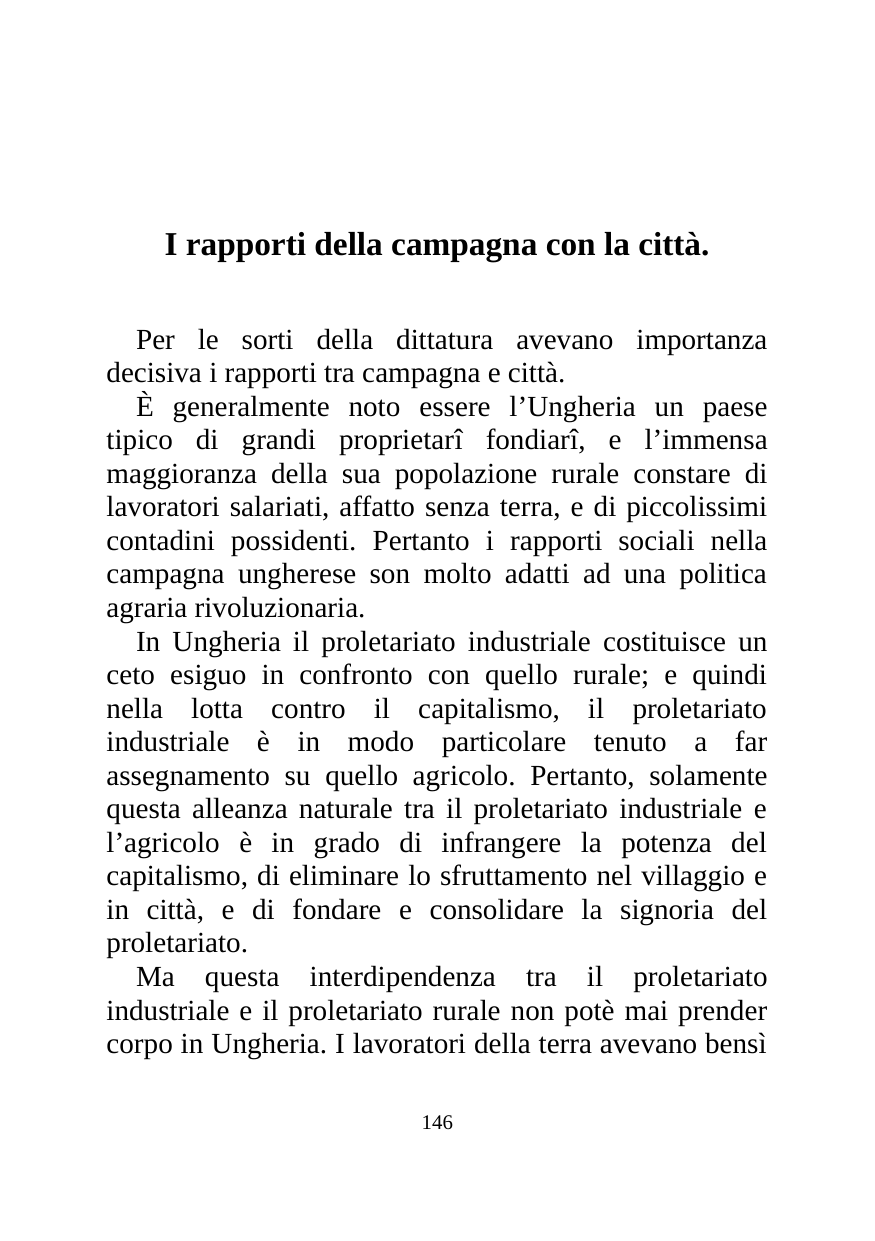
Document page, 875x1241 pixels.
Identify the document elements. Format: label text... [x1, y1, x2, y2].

text In Ungheria il proletariato industriale costituisce un ceto esiguo in confronto con quello rurale; e quindi nella lotta contro il capitalismo, il proletariato industriale è in modo particolare tenuto a far assegnamento su quello agricolo. Pertanto, solamente questa alleanza naturale tra il proletariato industriale e l’agricolo è in grado di infrangere la potenza del capitalismo, di eliminare lo sfruttamento nel villaggio e in città, e di fondare e consolidare la signoria del proletariato. [106, 624, 768, 959]
text È generalmente noto essere l’Ungheria un paese tipico di grandi proprietarî fondiarî, e l’immensa maggioranza della sua popolazione rurale constare di lavoratori salariati, affatto senza terra, e di piccolissimi contadini possidenti. Pertanto i rapporti sociali nella campagna ungherese son molto adatti ad una politica agraria rivoluzionaria. [106, 389, 768, 624]
text Per le sorti della dittatura avevano importanza decisiva i rapporti tra campagna e città. [106, 322, 768, 389]
text Ma questa interdipendenza tra il proletariato industriale e il proletariato rurale non potè mai prender corpo in Ungheria. I lavoratori della terra avevano bensì [106, 959, 768, 1060]
subtitle I rapporti della campagna con la città. [106, 224, 768, 263]
